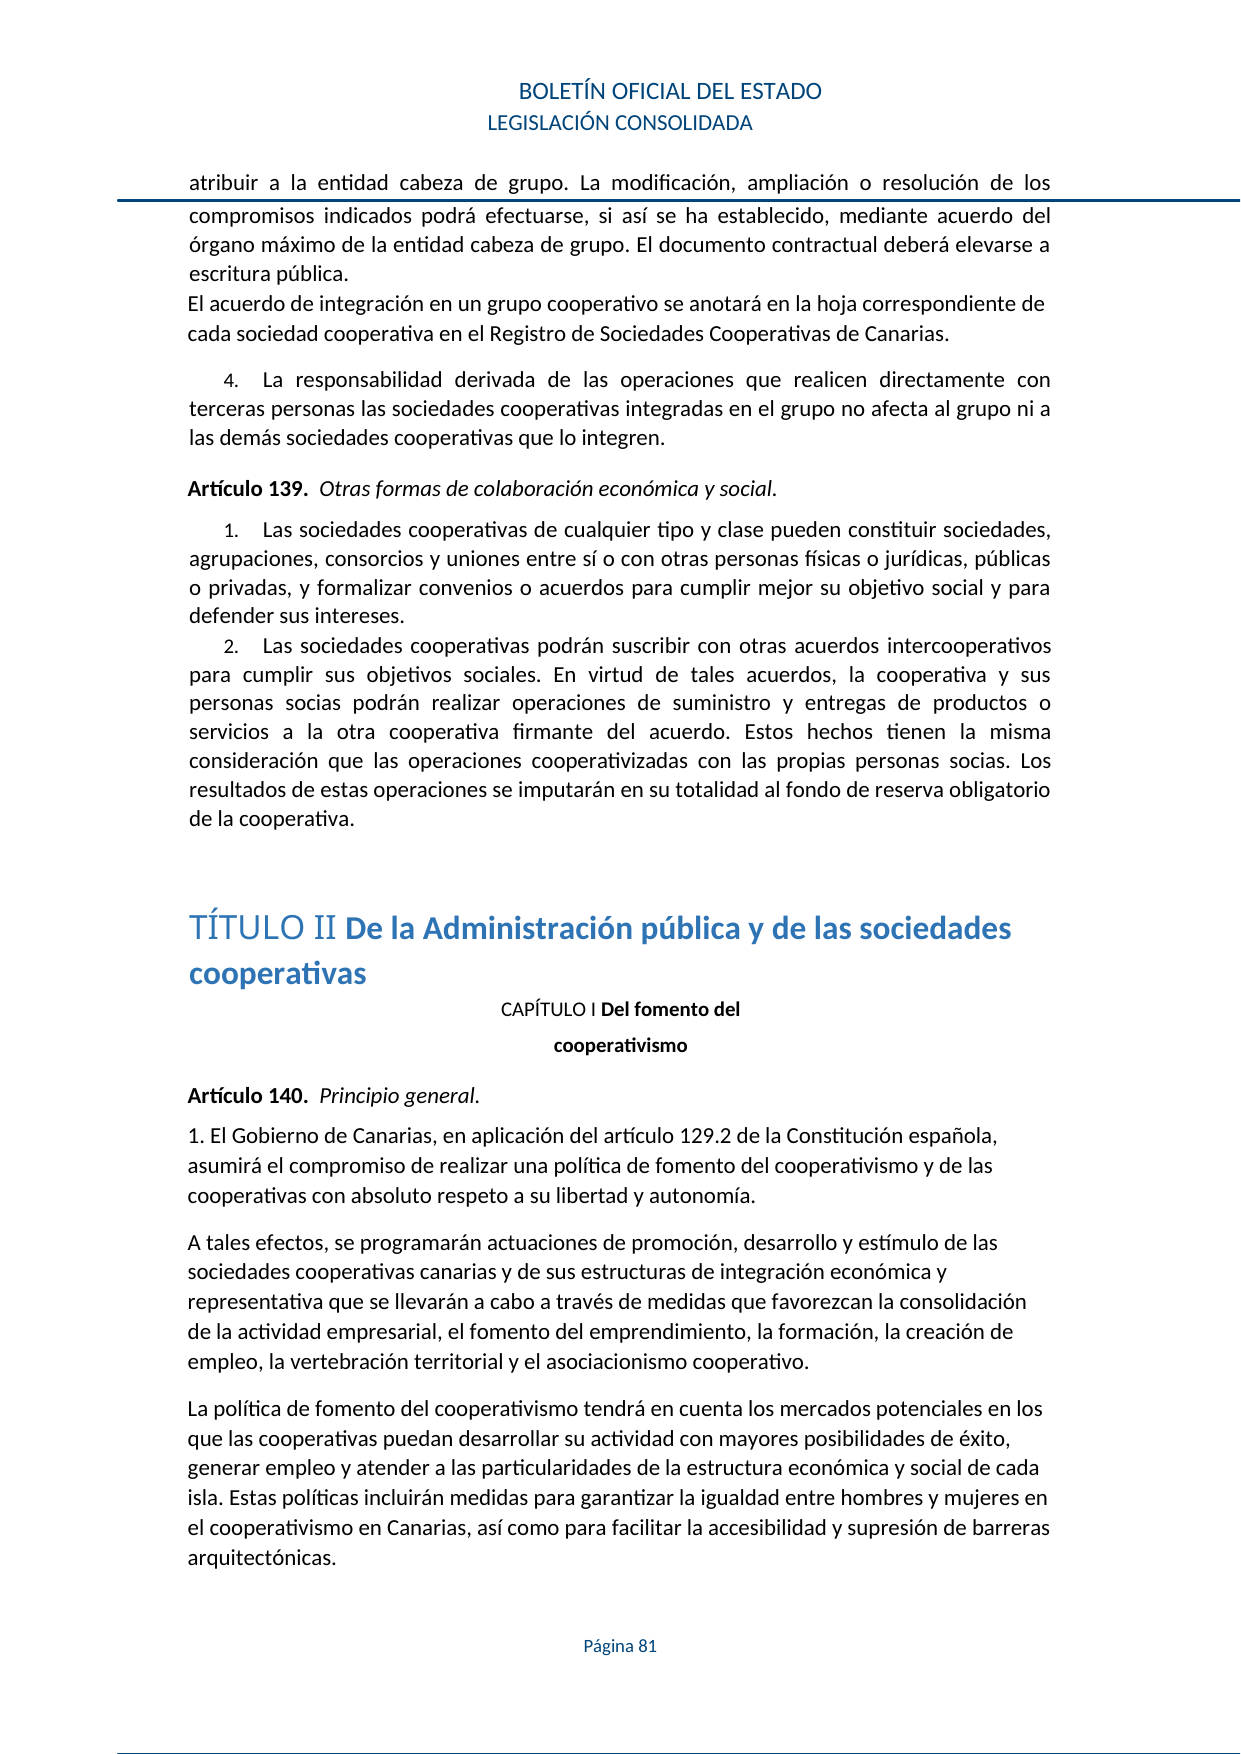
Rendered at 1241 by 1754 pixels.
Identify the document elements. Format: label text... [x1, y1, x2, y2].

list La responsabilidad derivada de las operaciones que realicen directamente con terceras personas las sociedades cooperativas integradas en el grupo no afecta al grupo ni a las demás sociedades cooperativas que lo integren. [189, 365, 1053, 451]
text El acuerdo de integración en un grupo cooperativo se anotará en la hoja correspondiente de cada sociedad cooperativa en el Registro de Sociedades Cooperativas de Canarias. [187, 289, 1053, 347]
subtitle TÍTULO II De la Administración pública y de las sociedades cooperativas [189, 904, 1152, 993]
text A tales efectos, se programarán actuaciones de promoción, desarrollo y estímulo de las sociedades cooperativas canarias y de sus estructuras de integración económica y representativa que se llevarán a cabo a través de medidas que favorezcan la consolidación de la actividad empresarial, el fomento del emprendimiento, la formación, la creación de empleo, la vertebración territorial y el asociacionismo cooperativo. [187, 1228, 1053, 1375]
list atribuir a la entidad cabeza de grupo. La modificación, ampliación o resolución de los [189, 168, 1053, 199]
list Las sociedades cooperativas de cualquier tipo y clase pueden constituir sociedades, agrupaciones, consorcios y uniones entre sí o con otras personas físicas o jurídicas, públicas o privadas, y formalizar convenios o acuerdos para cumplir mejor su objetivo social y para defender sus intereses. [189, 515, 1053, 629]
list Las sociedades cooperativas podrán suscribir con otras acuerdos intercooperativos para cumplir sus objetivos sociales. En virtud de tales acuerdos, la cooperativa y sus personas socias podrán realizar operaciones de suministro y entregas de productos o servicios a la otra cooperativa firmante del acuerdo. Estos hechos tienen la misma consideración que las operaciones cooperativizadas con las propias personas socias. Los resultados de estas operaciones se imputarán en su totalidad al fondo de reserva obligatorio de la cooperativa. [189, 631, 1053, 832]
text 1. El Gobierno de Canarias, en aplicación del artículo 129.2 de la Constitución española, asumirá el compromiso de realizar una política de fomento del cooperativismo y de las cooperativas con absoluto respeto a su libertad y autonomía. [187, 1121, 1053, 1209]
text Artículo 139. Otras formas de colaboración económica y social. [187, 474, 1088, 502]
text Artículo 140. Principio general. [187, 1081, 1088, 1109]
list compromisos indicados podrá efectuarse, si así se ha establecido, mediante acuerdo del órgano máximo de la entidad cabeza de grupo. El documento contractual deberá elevarse a escritura pública. [189, 202, 1053, 287]
subtitle CAPÍTULO I Del fomento del cooperativismo [463, 996, 778, 1058]
text La política de fomento del cooperativismo tendrá en cuenta los mercados potenciales en los que las cooperativas puedan desarrollar su actividad con mayores posibilidades de éxito, generar empleo y atender a las particularidades de la estructura económica y social de cada isla. Estas políticas incluirán medidas para garantizar la igualdad entre hombres y mujeres en el cooperativismo en Canarias, así como para facilitar la accesibilidad y supresión de barreras arquitectónicas. [187, 1394, 1053, 1571]
